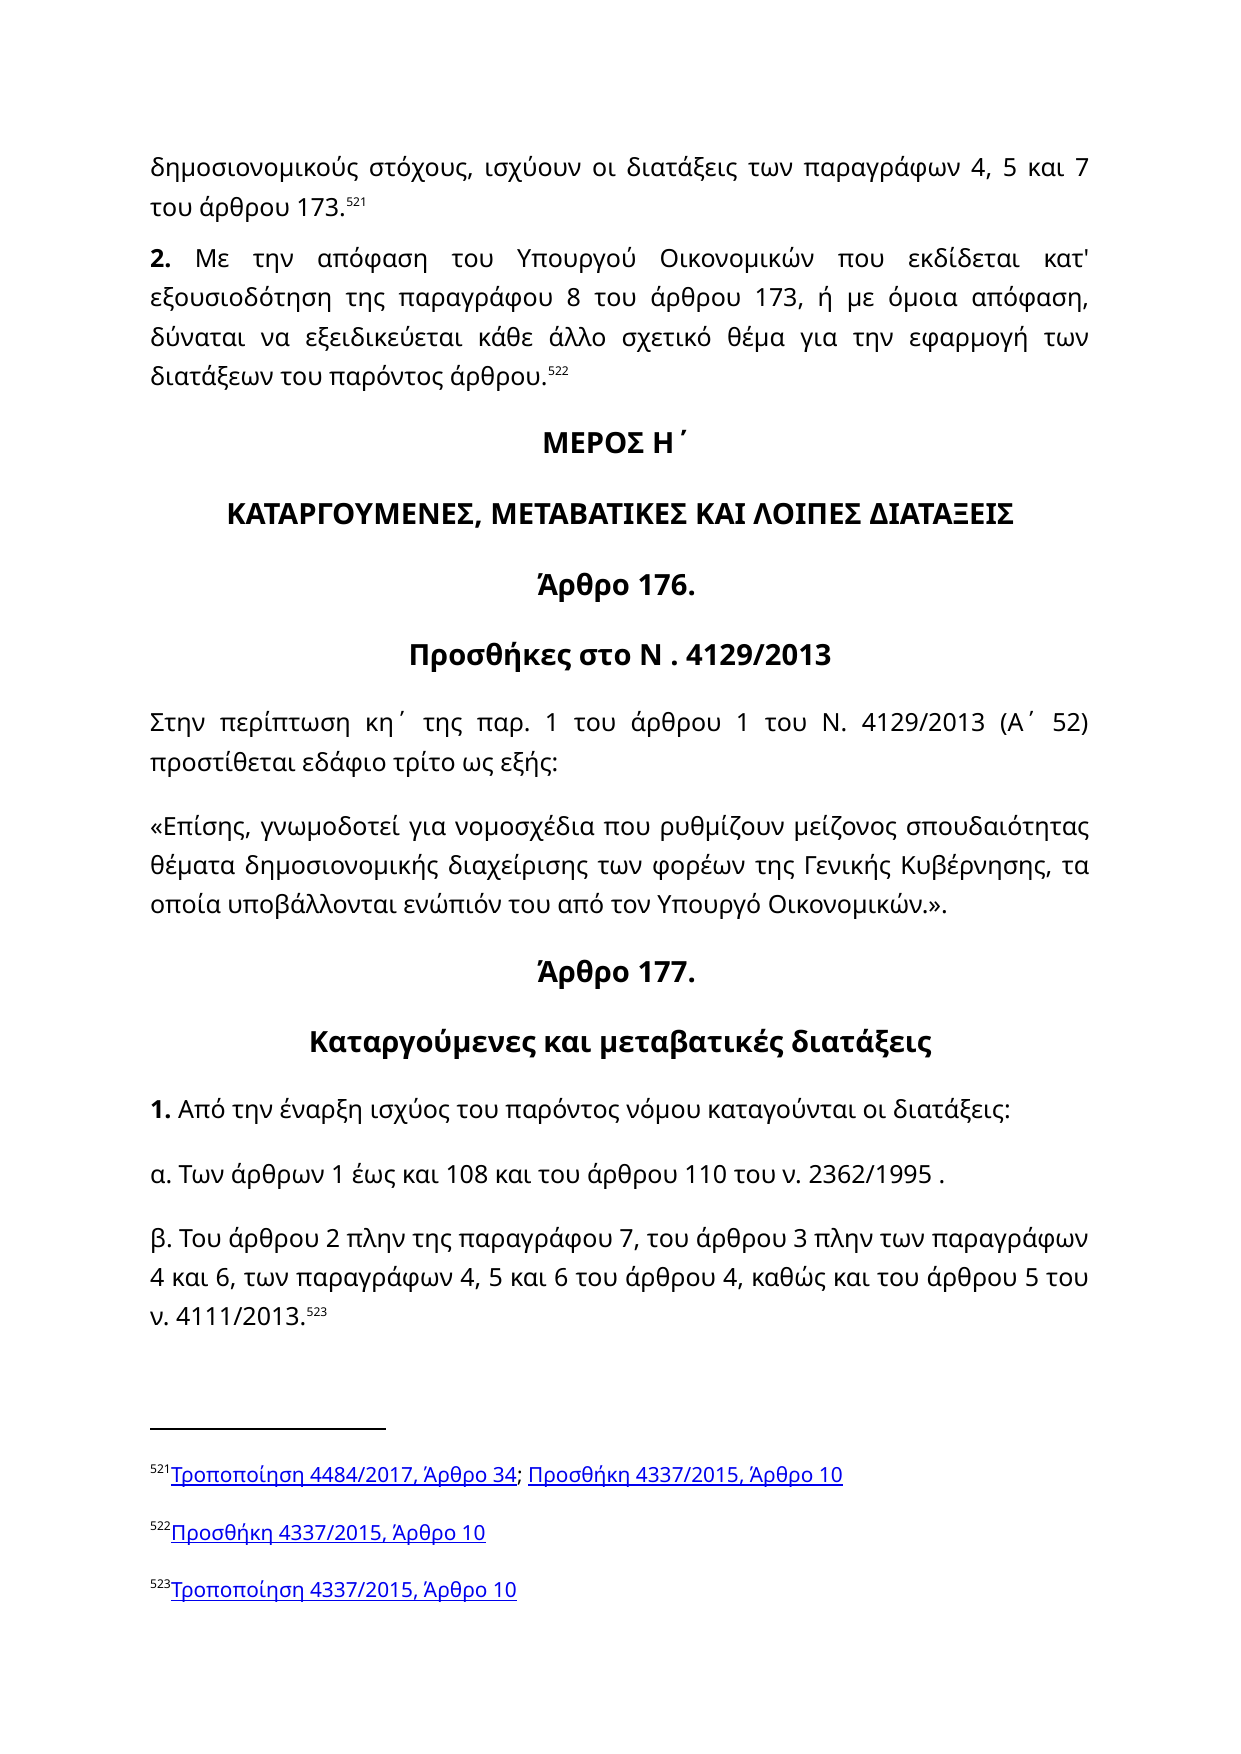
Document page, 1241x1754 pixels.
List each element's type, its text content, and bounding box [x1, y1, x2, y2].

text α. Των άρθρων 1 έως και 108 και του άρθρου 110 του ν. 2362/1995 . [150, 1156, 1090, 1190]
subtitle Άρθρο 176. [150, 564, 1090, 603]
subtitle Καταργούμενες και μεταβατικές διατάξεις [150, 1021, 1090, 1061]
text δηµοσιονοµικούς στόχους, ισχύουν οι διατάξεις των παραγράφων 4, 5 και 7 του άρθρου 173. [150, 150, 1090, 223]
text Προσθήκη 4337/2015, Άρθρο 10 [150, 1518, 1090, 1546]
text Στην περίπτωση κη΄ της παρ. 1 του άρθρου 1 του Ν. 4129/2013 (Α΄ 52) προστίθεται εδάφιο τρίτο ως εξής: [150, 705, 1090, 778]
text Τροποποίηση 4484/2017, Άρθρο 34; Προσθήκη 4337/2015, Άρθρο 10 [150, 1460, 1090, 1489]
text 2. Με την απόφαση του Υπουργού Οικονομικών που εκδίδεται κατ' εξουσιοδότηση της παραγράφου 8 του άρθρου 173, ή με όμοια απόφαση, δύναται να εξειδικεύεται κάθε άλλο σχετικό θέμα για την εφαρμογή των διατάξεων του παρόντος άρθρου. [150, 241, 1090, 392]
subtitle Άρθρο 177. [150, 951, 1090, 991]
subtitle Προσθήκες στο Ν . 4129/2013 [150, 634, 1090, 674]
subtitle ΚΑΤΑΡΓΟΥΜΕΝΕΣ, ΜΕΤΑΒΑΤΙΚΕΣ ΚΑΙ ΛΟΙΠΕΣ ΔΙΑΤΑΞΕΙΣ [150, 493, 1090, 533]
text β. Του άρθρου 2 πλην της παραγράφου 7, του άρθρου 3 πλην των παραγράφων 4 και 6, των παραγράφων 4, 5 και 6 του άρθρου 4, καθώς και του άρθρου 5 του ν. 4111/2013. [150, 1220, 1090, 1333]
subtitle ΜΕΡΟΣ Η΄ [150, 422, 1090, 462]
text 1. Από την έναρξη ισχύος του παρόντος νόμου καταγούνται οι διατάξεις: [150, 1092, 1090, 1126]
text Τροποποίηση 4337/2015, Άρθρο 10 [150, 1576, 1090, 1604]
text «Επίσης, γνωμοδοτεί για νομοσχέδια που ρυθμίζουν μείζονος σπουδαιότητας θέματα δημοσιονομικής διαχείρισης των φορέων της Γενικής Κυβέρνησης, τα οποία υποβάλλονται ενώπιόν του από τον Υπουργό Οικονομικών.». [150, 808, 1090, 921]
